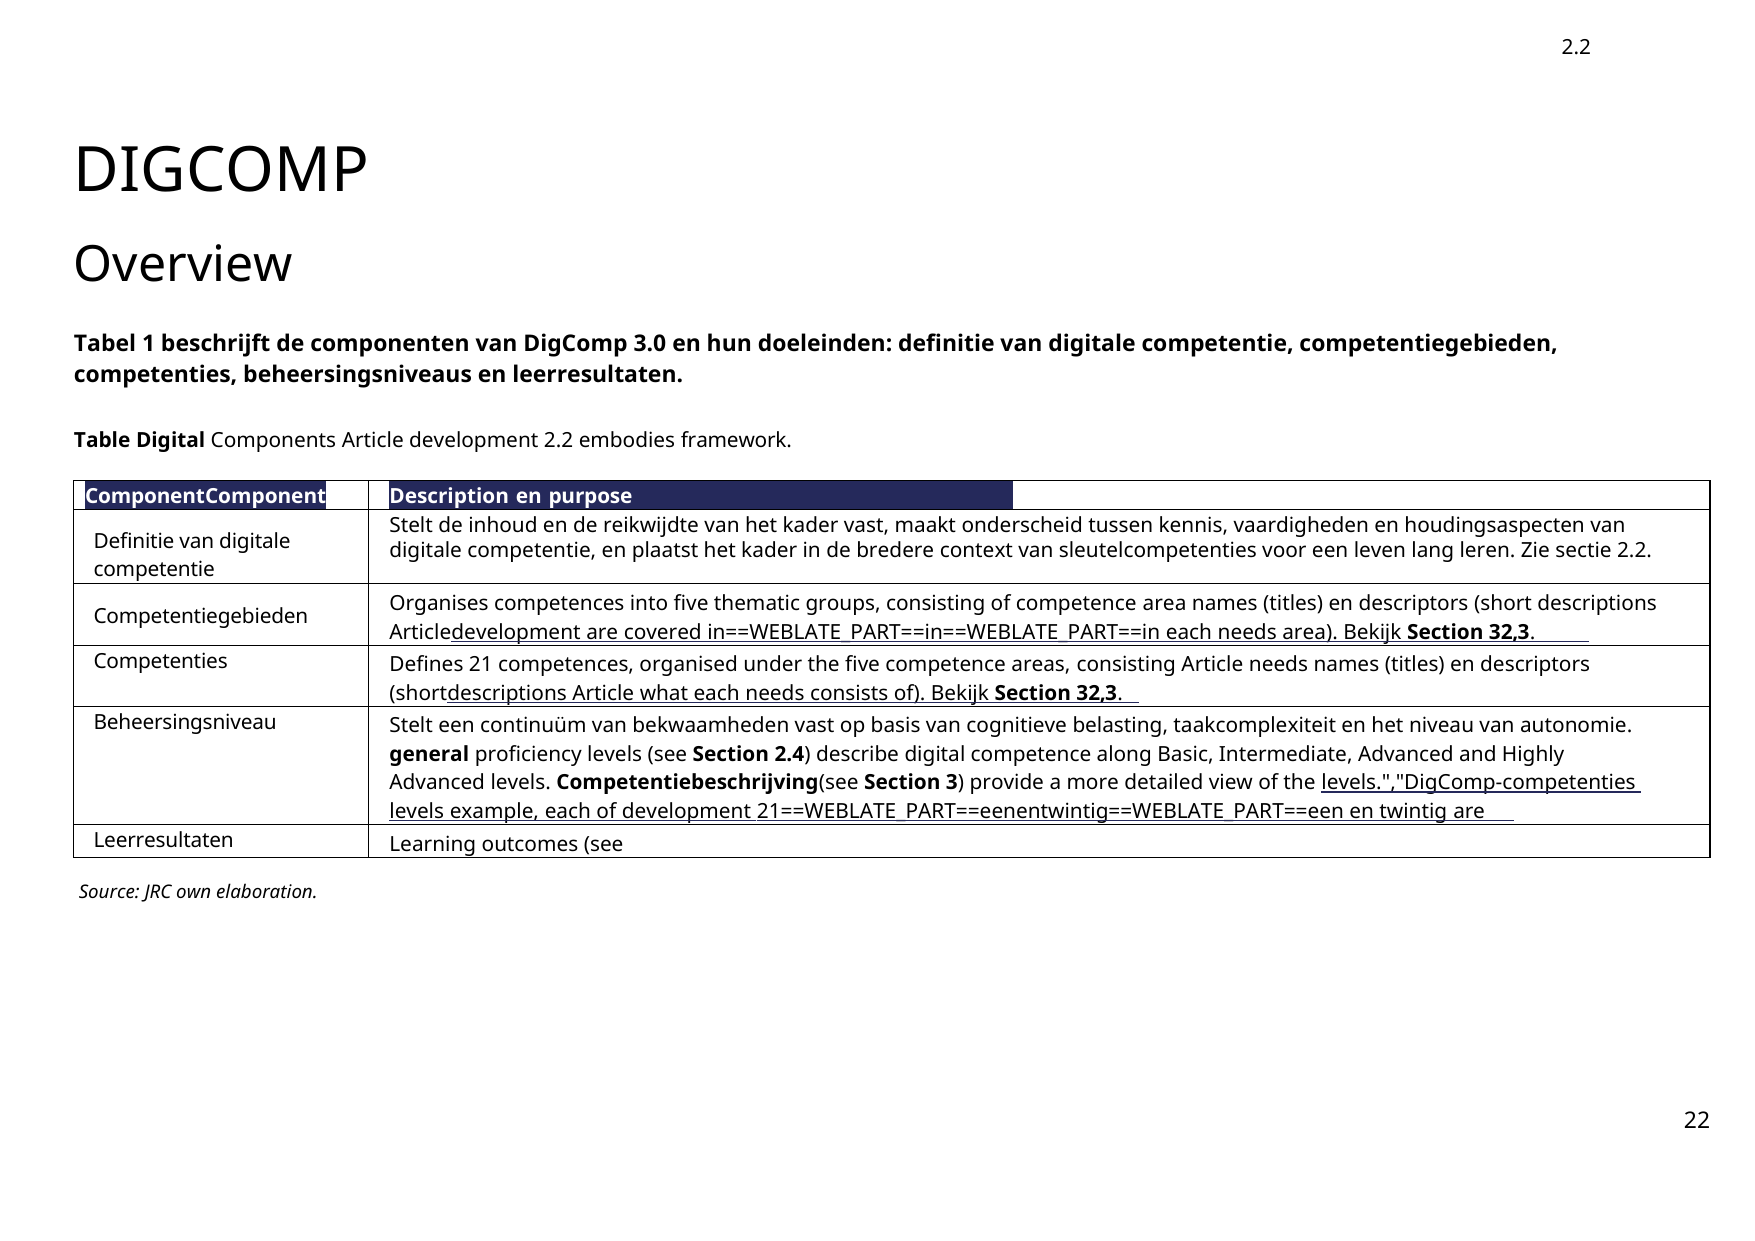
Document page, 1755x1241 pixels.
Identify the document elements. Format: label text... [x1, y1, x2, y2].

table_cell Competenties [74, 646, 368, 706]
table_cell Leerresultaten [74, 825, 368, 857]
subtitle DIGCOMP [74, 125, 1710, 210]
table_cell Stelt de inhoud en de reikwijdte van het kader vast, maakt onderscheid tussen kennis, vaardigheden en houdingsaspecten van digitale competentie, en plaatst het kader in de bredere context van sleutelcompetenties voor een leven lang leren. Zie sectie 2.2. [369, 510, 1709, 583]
subtitle Overview [74, 228, 1710, 296]
table_cell Defines 21 competences, organised under the five competence areas, consisting Article needs names (titles) en descriptors (shortdescriptions Article what each needs consists of). Bekijk Section 32,3. [369, 646, 1709, 706]
table_header Description en purpose [369, 481, 1709, 509]
text Tabel 1 beschrijft de componenten van DigComp 3.0 en hun doeleinden: definitie van digitale competentie, competentiegebieden, competenties, beheersingsniveaus en leerresultaten. [74, 327, 1710, 390]
table_cell Competentiegebieden [74, 584, 368, 645]
table_cell Organises competences into five thematic groups, consisting of competence area names (titles) en descriptors (short descriptions Articledevelopment are covered in==WEBLATE_PART==in==WEBLATE_PART==in each needs area). Bekijk Section 32,3. [369, 584, 1709, 645]
text Source: JRC own elaboration. [78, 878, 1710, 903]
table_cell Definitie van digitale competentie [74, 510, 368, 583]
text Table Digital Components Article development 2.2 embodies framework. [74, 425, 1710, 453]
table_cell Beheersingsniveau [74, 707, 368, 824]
table_header ComponentComponent [74, 481, 368, 509]
table_cell Learning outcomes (see [369, 825, 1709, 857]
table_cell Stelt een continuüm van bekwaamheden vast op basis van cognitieve belasting, taakcomplexiteit en het niveau van autonomie. general proficiency levels (see Section 2.4) describe digital competence along Basic, Intermediate, Advanced and Highly Advanced levels. Competentiebeschrijving(see Section 3) provide a more detailed view of the levels.","DigComp-competenties levels example, each of development 21==WEBLATE_PART==eenentwintig==WEBLATE_PART==een en twintig are [369, 707, 1709, 824]
